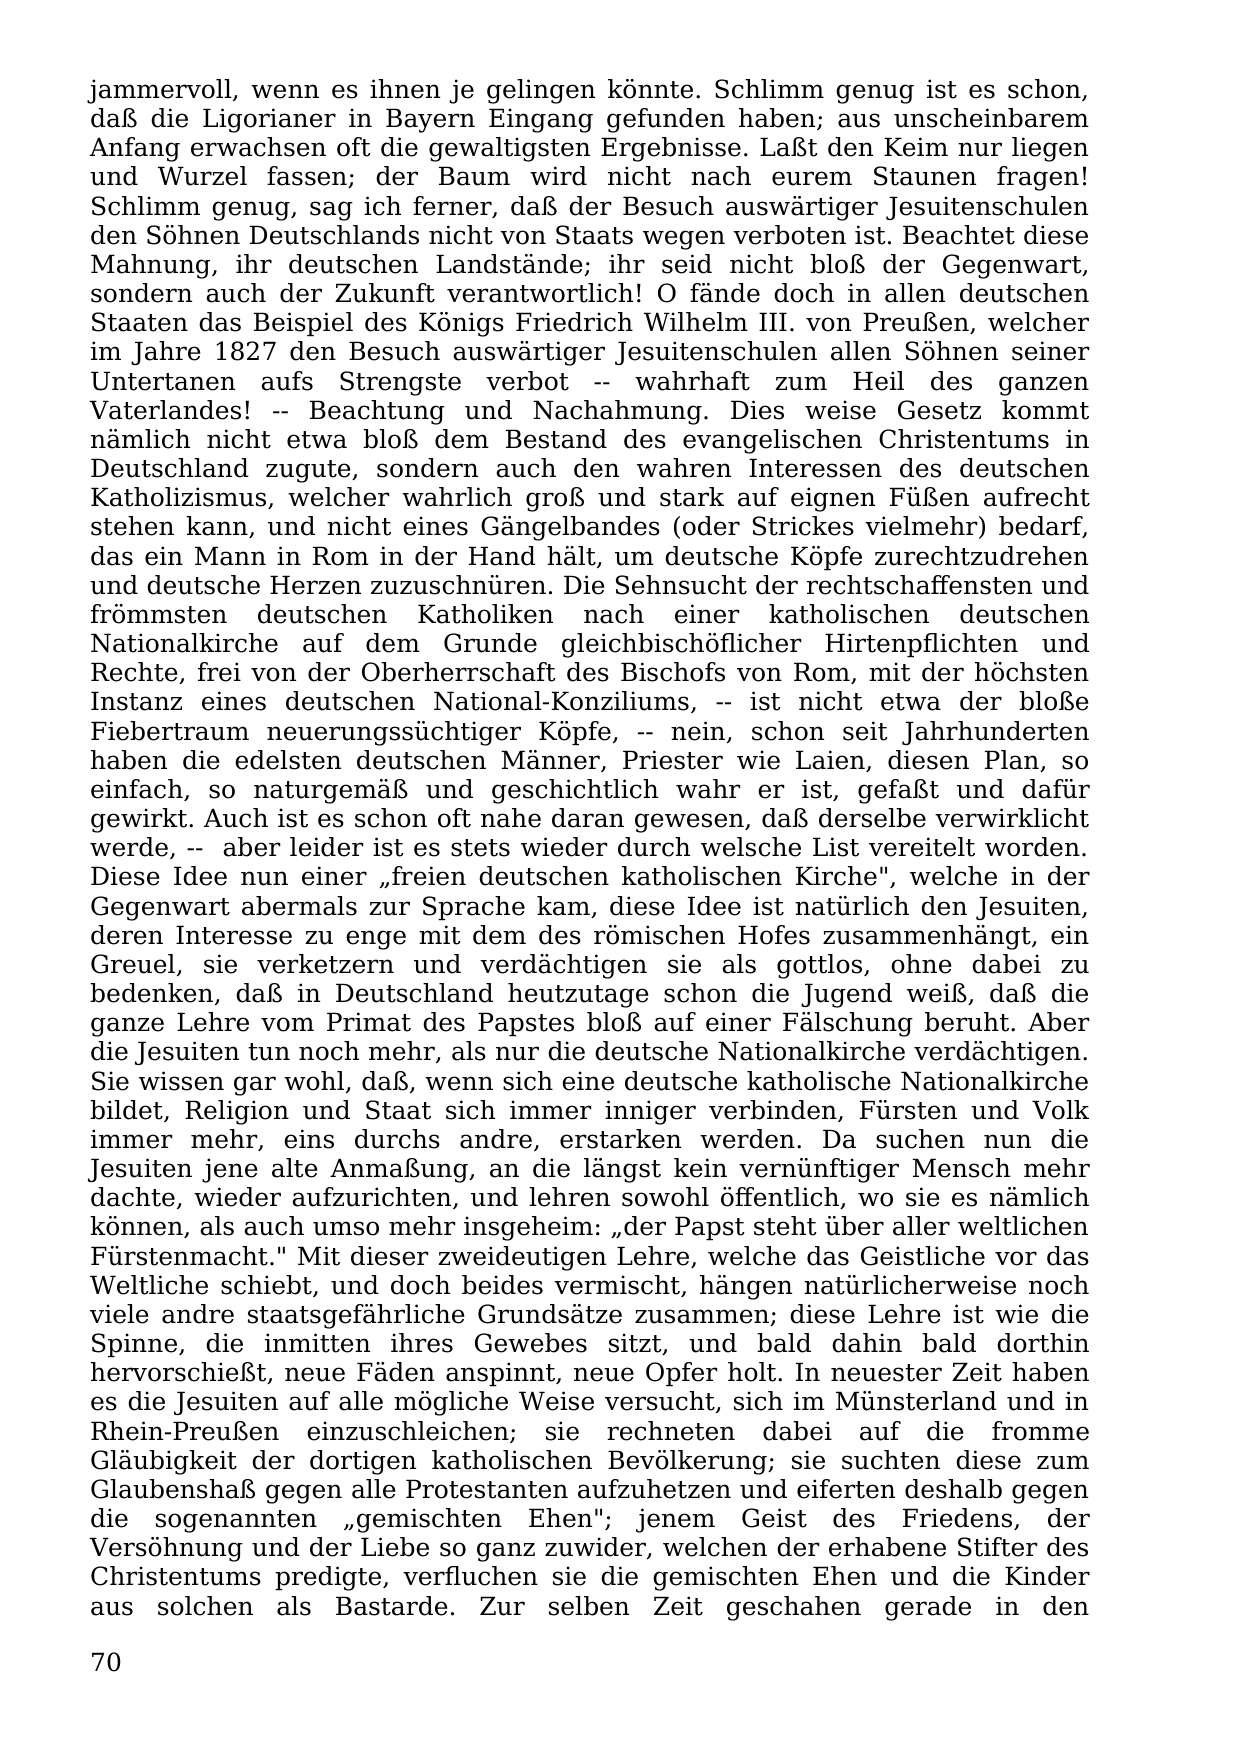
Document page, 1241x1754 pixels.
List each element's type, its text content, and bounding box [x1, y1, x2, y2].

text jammervoll, wenn es ihnen je gelingen könnte. Schlimm genug ist es schon, daß die Ligorianer in Bayern Eingang gefunden haben; aus unscheinbarem Anfang erwachsen oft die gewaltigsten Ergebnisse. Laßt den Keim nur liegen und Wurzel fassen; der Baum wird nicht nach eurem Staunen fragen! Schlimm genug, sag ich ferner, daß der Besuch auswärtiger Jesuitenschulen den Söhnen Deutschlands nicht von Staats wegen verboten ist. Beachtet diese Mahnung, ihr deutschen Landstände; ihr seid nicht bloß der Gegenwart, sondern auch der Zukunft verantwortlich! O fände doch in allen deutschen Staaten das Beispiel des Königs Friedrich Wilhelm III. von Preußen, welcher im Jahre 1827 den Besuch auswärtiger Jesuitenschulen allen Söhnen seiner Untertanen aufs Strengste verbot -- wahrhaft zum Heil des ganzen Vaterlandes! -- Beachtung und Nachahmung. Dies weise Gesetz kommt nämlich nicht etwa bloß dem Bestand des evangelischen Christentums in Deutschland zugute, sondern auch den wahren Interessen des deutschen Katholizismus, welcher wahrlich groß und stark auf eignen Füßen aufrecht stehen kann, und nicht eines Gängelbandes (oder Strickes vielmehr) bedarf, das ein Mann in Rom in der Hand hält, um deutsche Köpfe zurechtzudrehen und deutsche Herzen zuzuschnüren. Die Sehnsucht der rechtschaffensten und frömmsten deutschen Katholiken nach einer katholischen deutschen Nationalkirche auf dem Grunde gleichbischöflicher Hirtenpflichten und Rechte, frei von der Oberherrschaft des Bischofs von Rom, mit der höchsten Instanz eines deutschen National-Konziliums, -- ist nicht etwa der bloße Fiebertraum neuerungssüchtiger Köpfe, -- nein, schon seit Jahrhunderten haben die edelsten deutschen Männer, Priester wie Laien, diesen Plan, so einfach, so naturgemäß und geschichtlich wahr er ist, gefaßt und dafür gewirkt. Auch ist es schon oft nahe daran gewesen, daß derselbe verwirklicht werde, -- aber leider ist es stets wieder durch welsche List vereitelt worden. Diese Idee nun einer „freien deutschen katholischen Kirche", welche in der Gegenwart abermals zur Sprache kam, diese Idee ist natürlich den Jesuiten, deren Interesse zu enge mit dem des römischen Hofes zusammenhängt, ein Greuel, sie verketzern und verdächtigen sie als gottlos, ohne dabei zu bedenken, daß in Deutschland heutzutage schon die Jugend weiß, daß die ganze Lehre vom Primat des Papstes bloß auf einer Fälschung beruht. Aber die Jesuiten tun noch mehr, als nur die deutsche Nationalkirche verdächtigen. Sie wissen gar wohl, daß, wenn sich eine deutsche katholische Nationalkirche bildet, Religion und Staat sich immer inniger verbinden, Fürsten und Volk immer mehr, eins durchs andre, erstarken werden. Da suchen nun die Jesuiten jene alte Anmaßung, an die längst kein vernünftiger Mensch mehr dachte, wieder aufzurichten, und lehren sowohl öffentlich, wo sie es nämlich können, als auch umso mehr insgeheim: „der Papst steht über aller weltlichen Fürstenmacht." Mit dieser zweideutigen Lehre, welche das Geistliche vor das Weltliche schiebt, und doch beides vermischt, hängen natürlicherweise noch viele andre staatsgefährliche Grundsätze zusammen; diese Lehre ist wie die Spinne, die inmitten ihres Gewebes sitzt, und bald dahin bald dorthin hervorschießt, neue Fäden anspinnt, neue Opfer holt. In neuester Zeit haben es die Jesuiten auf alle mögliche Weise versucht, sich im Münsterland und in Rhein-Preußen einzuschleichen; sie rechneten dabei auf die fromme Gläubigkeit der dortigen katholischen Bevölkerung; sie suchten diese zum Glaubenshaß gegen alle Protestanten aufzuhetzen und eiferten deshalb gegen die sogenannten „gemischten Ehen"; jenem Geist des Friedens, der Versöhnung und der Liebe so ganz zuwider, welchen der erhabene Stifter des Christentums predigte, verfluchen sie die gemischten Ehen und die Kinder aus solchen als Bastarde. Zur selben Zeit geschahen gerade in den [90, 75, 1091, 1621]
